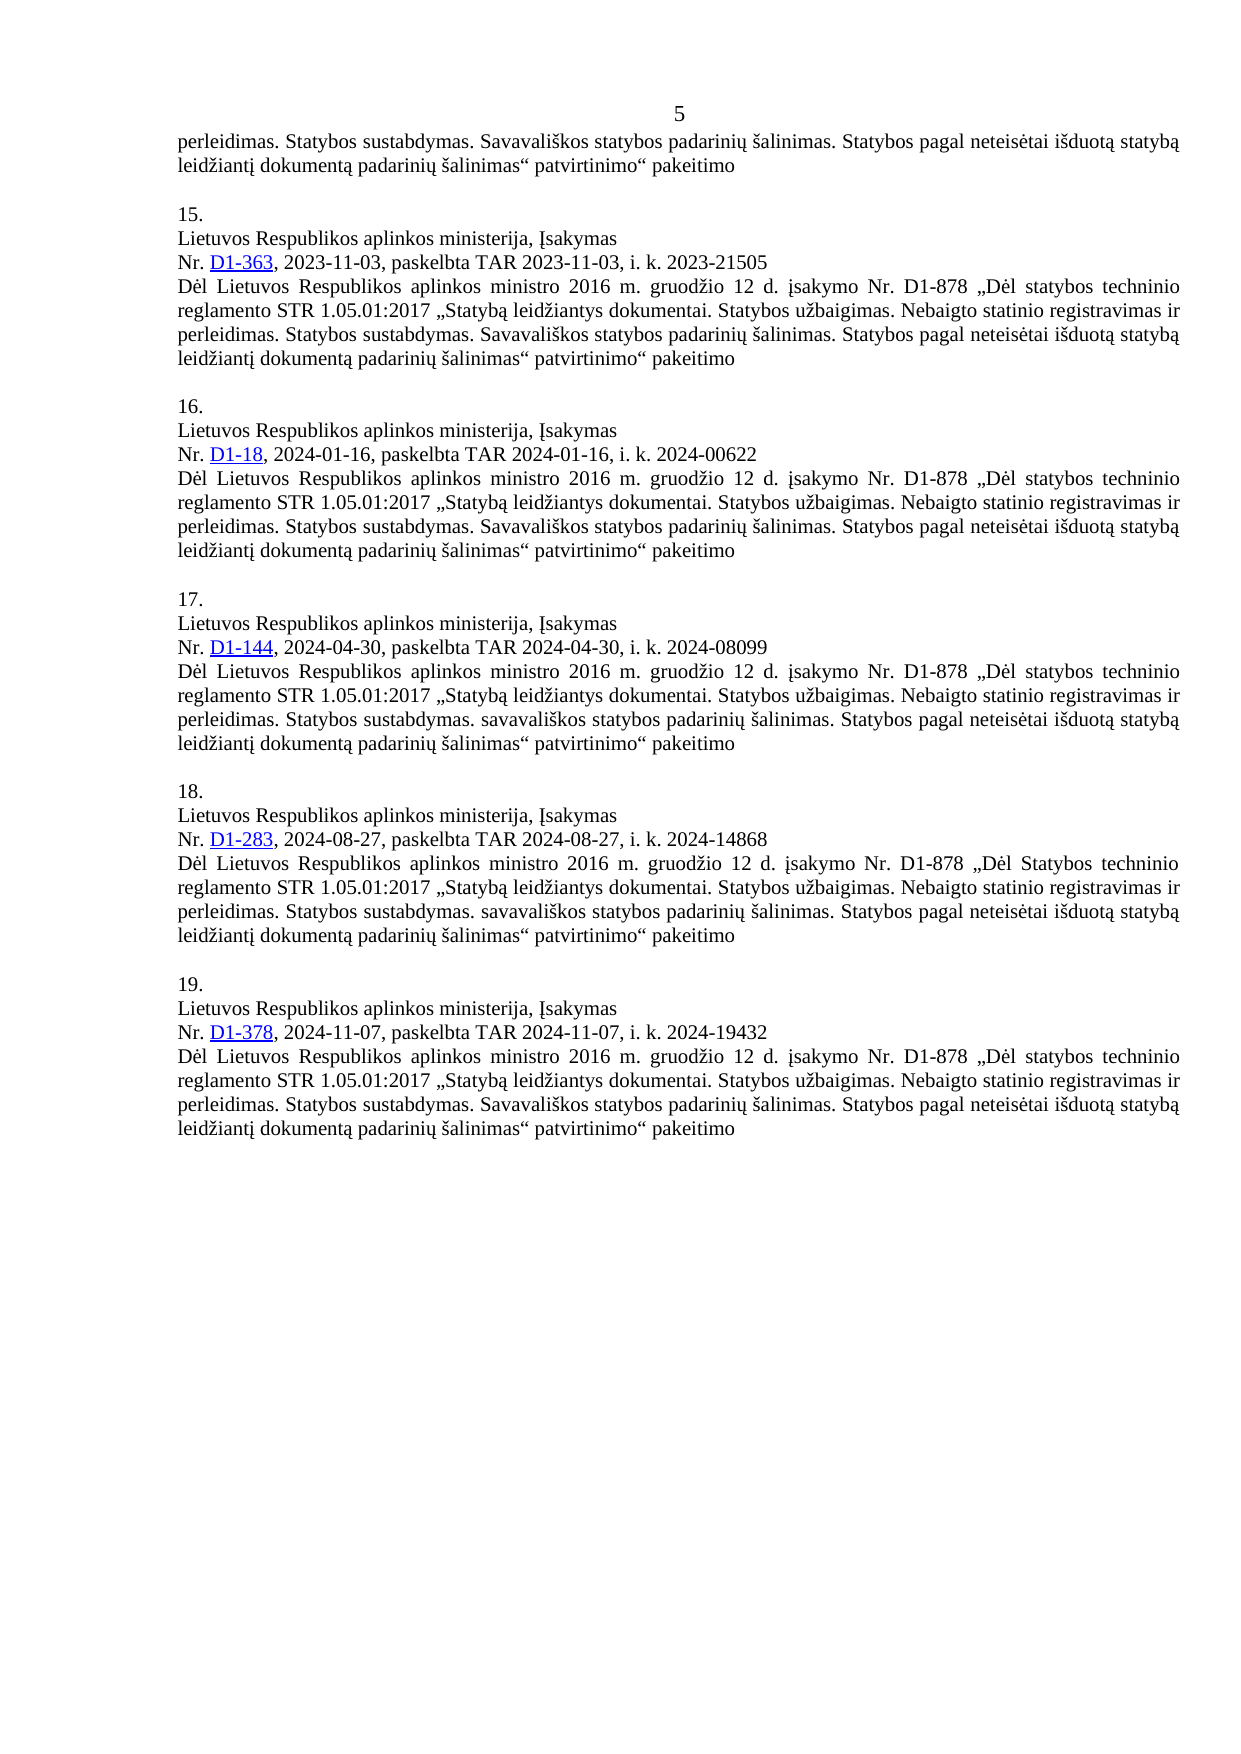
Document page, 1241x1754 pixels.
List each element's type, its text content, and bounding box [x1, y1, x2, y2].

text 19. [177, 971, 1181, 996]
text 17. [177, 586, 1181, 611]
text Nr. D1-363, 2023-11-03, paskelbta TAR 2023-11-03, i. k. 2023-21505 [177, 249, 1181, 274]
text Lietuvos Respublikos aplinkos ministerija, Įsakymas [177, 996, 1181, 1019]
text Dėl Lietuvos Respublikos aplinkos ministro 2016 m. gruodžio 12 d. įsakymo Nr. D1-878 „Dėl Statybos techninio reglamento STR 1.05.01:2017 „Statybą leidžiantys dokumentai. Statybos užbaigimas. Nebaigto statinio registravimas ir perleidimas. Statybos sustabdymas. savavališkos statybos padarinių šalinimas. Statybos pagal neteisėtai išduotą statybą leidžiantį dokumentą padarinių šalinimas“ patvirtinimo“ pakeitimo [177, 851, 1181, 947]
text Dėl Lietuvos Respublikos aplinkos ministro 2016 m. gruodžio 12 d. įsakymo Nr. D1-878 „Dėl statybos techninio reglamento STR 1.05.01:2017 „Statybą leidžiantys dokumentai. Statybos užbaigimas. Nebaigto statinio registravimas ir perleidimas. Statybos sustabdymas. Savavališkos statybos padarinių šalinimas. Statybos pagal neteisėtai išduotą statybą leidžiantį dokumentą padarinių šalinimas“ patvirtinimo“ pakeitimo [177, 1044, 1181, 1140]
text Nr. D1-378, 2024-11-07, paskelbta TAR 2024-11-07, i. k. 2024-19432 [177, 1019, 1181, 1044]
text perleidimas. Statybos sustabdymas. Savavališkos statybos padarinių šalinimas. Statybos pagal neteisėtai išduotą statybą leidžiantį dokumentą padarinių šalinimas“ patvirtinimo“ pakeitimo [177, 129, 1181, 177]
text Lietuvos Respublikos aplinkos ministerija, Įsakymas [177, 418, 1181, 442]
text 16. [177, 394, 1181, 418]
text Nr. D1-283, 2024-08-27, paskelbta TAR 2024-08-27, i. k. 2024-14868 [177, 827, 1181, 851]
text Lietuvos Respublikos aplinkos ministerija, Įsakymas [177, 803, 1181, 827]
text Dėl Lietuvos Respublikos aplinkos ministro 2016 m. gruodžio 12 d. įsakymo Nr. D1-878 „Dėl statybos techninio reglamento STR 1.05.01:2017 „Statybą leidžiantys dokumentai. Statybos užbaigimas. Nebaigto statinio registravimas ir perleidimas. Statybos sustabdymas. savavališkos statybos padarinių šalinimas. Statybos pagal neteisėtai išduotą statybą leidžiantį dokumentą padarinių šalinimas“ patvirtinimo“ pakeitimo [177, 659, 1181, 755]
text Dėl Lietuvos Respublikos aplinkos ministro 2016 m. gruodžio 12 d. įsakymo Nr. D1-878 „Dėl statybos techninio reglamento STR 1.05.01:2017 „Statybą leidžiantys dokumentai. Statybos užbaigimas. Nebaigto statinio registravimas ir perleidimas. Statybos sustabdymas. Savavališkos statybos padarinių šalinimas. Statybos pagal neteisėtai išduotą statybą leidžiantį dokumentą padarinių šalinimas“ patvirtinimo“ pakeitimo [177, 274, 1181, 370]
text Lietuvos Respublikos aplinkos ministerija, Įsakymas [177, 611, 1181, 634]
text 15. [177, 201, 1181, 226]
text 18. [177, 779, 1181, 803]
text Lietuvos Respublikos aplinkos ministerija, Įsakymas [177, 226, 1181, 249]
text Dėl Lietuvos Respublikos aplinkos ministro 2016 m. gruodžio 12 d. įsakymo Nr. D1-878 „Dėl statybos techninio reglamento STR 1.05.01:2017 „Statybą leidžiantys dokumentai. Statybos užbaigimas. Nebaigto statinio registravimas ir perleidimas. Statybos sustabdymas. Savavališkos statybos padarinių šalinimas. Statybos pagal neteisėtai išduotą statybą leidžiantį dokumentą padarinių šalinimas“ patvirtinimo“ pakeitimo [177, 466, 1181, 562]
text Nr. D1-18, 2024-01-16, paskelbta TAR 2024-01-16, i. k. 2024-00622 [177, 442, 1181, 466]
text Nr. D1-144, 2024-04-30, paskelbta TAR 2024-04-30, i. k. 2024-08099 [177, 634, 1181, 659]
